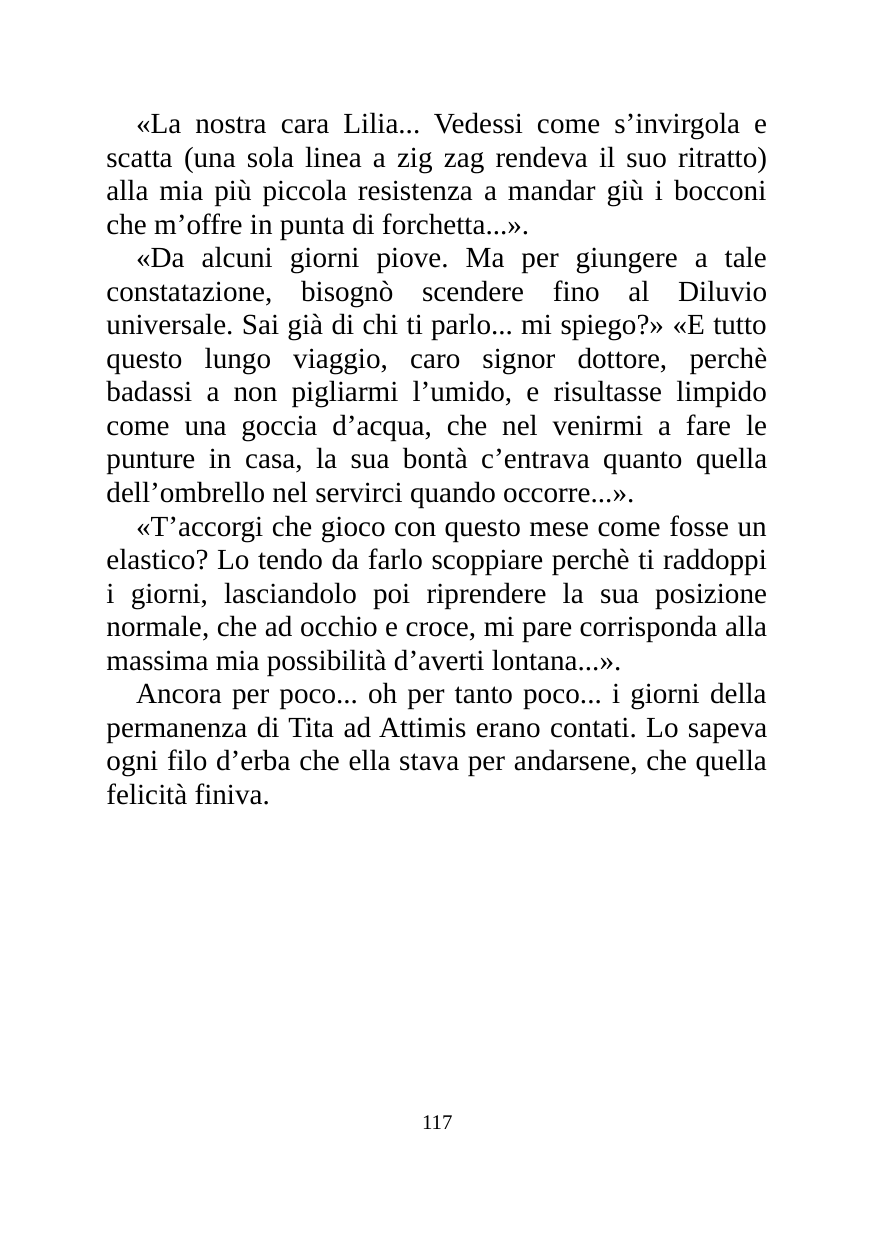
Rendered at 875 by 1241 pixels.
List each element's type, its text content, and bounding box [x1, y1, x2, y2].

text «T’accorgi che gioco con questo mese come fosse un elastico? Lo tendo da farlo scoppiare perchè ti raddoppi i giorni, lasciandolo poi riprendere la sua posizione normale, che ad occhio e croce, mi pare corrisponda alla massima mia possibilità d’averti lontana...». [106, 509, 768, 676]
text Ancora per poco... oh per tanto poco... i giorni della permanenza di Tita ad Attimis erano contati. Lo sapeva ogni filo d’erba che ella stava per andarsene, che quella felicità finiva. [106, 676, 768, 811]
text «Da alcuni giorni piove. Ma per giungere a tale constatazione, bisognò scendere fino al Diluvio universale. Sai già di chi ti parlo... mi spiego?» «E tutto questo lungo viaggio, caro signor dottore, perchè badassi a non pigliarmi l’umido, e risultasse limpido come una goccia d’acqua, che nel venirmi a fare le punture in casa, la sua bontà c’entrava quanto quella dell’ombrello nel servirci quando occorre...». [106, 240, 768, 509]
text «La nostra cara Lilia... Vedessi come s’invirgola e scatta (una sola linea a zig zag rendeva il suo ritratto) alla mia più piccola resistenza a mandar giù i bocconi che m’offre in punta di forchetta...». [106, 106, 768, 240]
